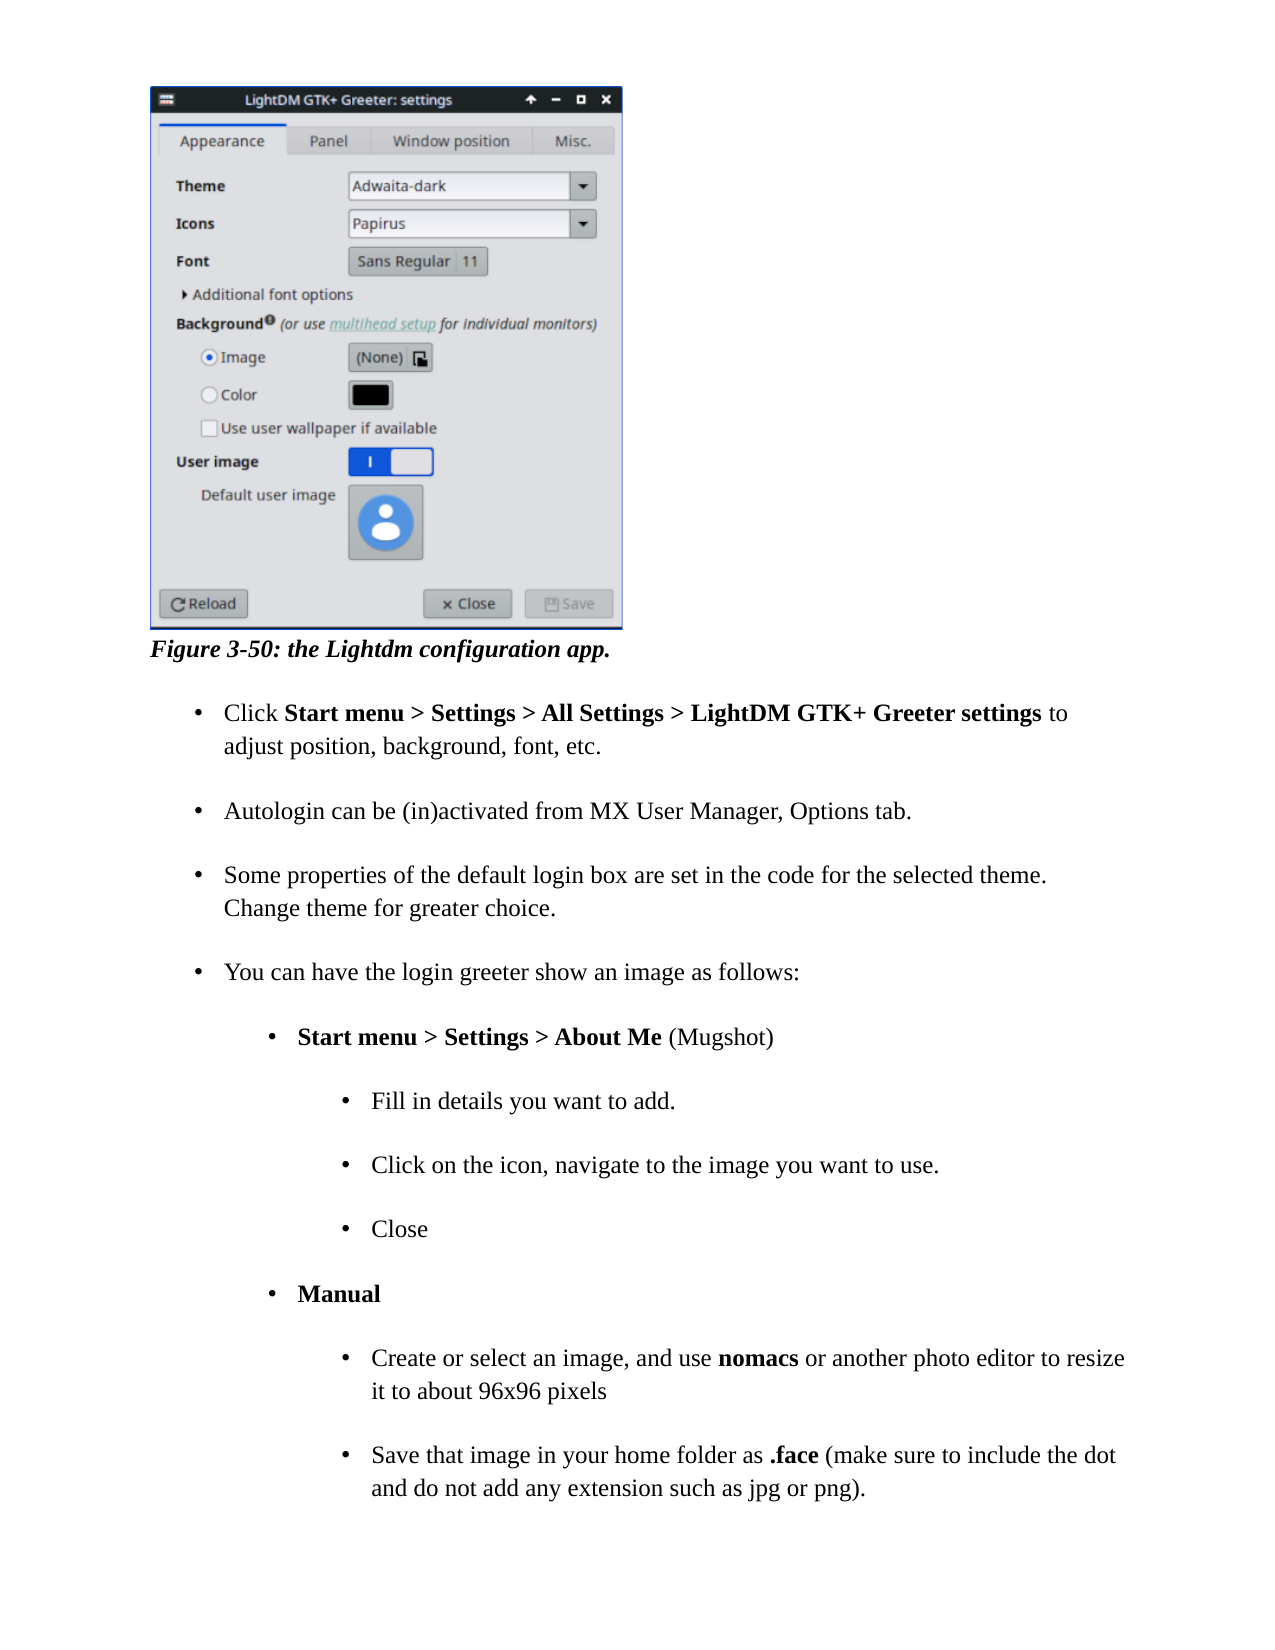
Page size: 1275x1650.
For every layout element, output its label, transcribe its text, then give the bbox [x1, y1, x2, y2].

list Manual [268, 1279, 1125, 1307]
list Start menu > Settings > About Me (Mugshot) [268, 1022, 1125, 1050]
list Save that image in your home folder as .face (make sure to include the dot and do not add any extension such as jpg or png). [341, 1440, 1125, 1502]
list Fill in details you want to add. [341, 1086, 1125, 1114]
list Click Start menu > Settings > All Settings > LightDM GTK+ Greeter settings to adjust position, background, font, etc. [194, 698, 1125, 760]
list Autologin can be (in)activated from MX User Manager, Options tab. [194, 796, 1125, 824]
text Figure 3-50: the Lightdm configuration app. [150, 59, 1125, 663]
list Close [341, 1214, 1125, 1243]
list Some properties of the default login box are set in the code for the selected theme. Change theme for greater choice. [194, 860, 1125, 922]
list Click on the icon, navigate to the image you want to use. [341, 1150, 1125, 1179]
list Create or select an image, and use nomacs or another photo editor to resize it to about 96x96 pixels [341, 1343, 1125, 1405]
picture [150, 86, 623, 630]
list You can have the login greeter show an image as follows: [194, 957, 1125, 986]
